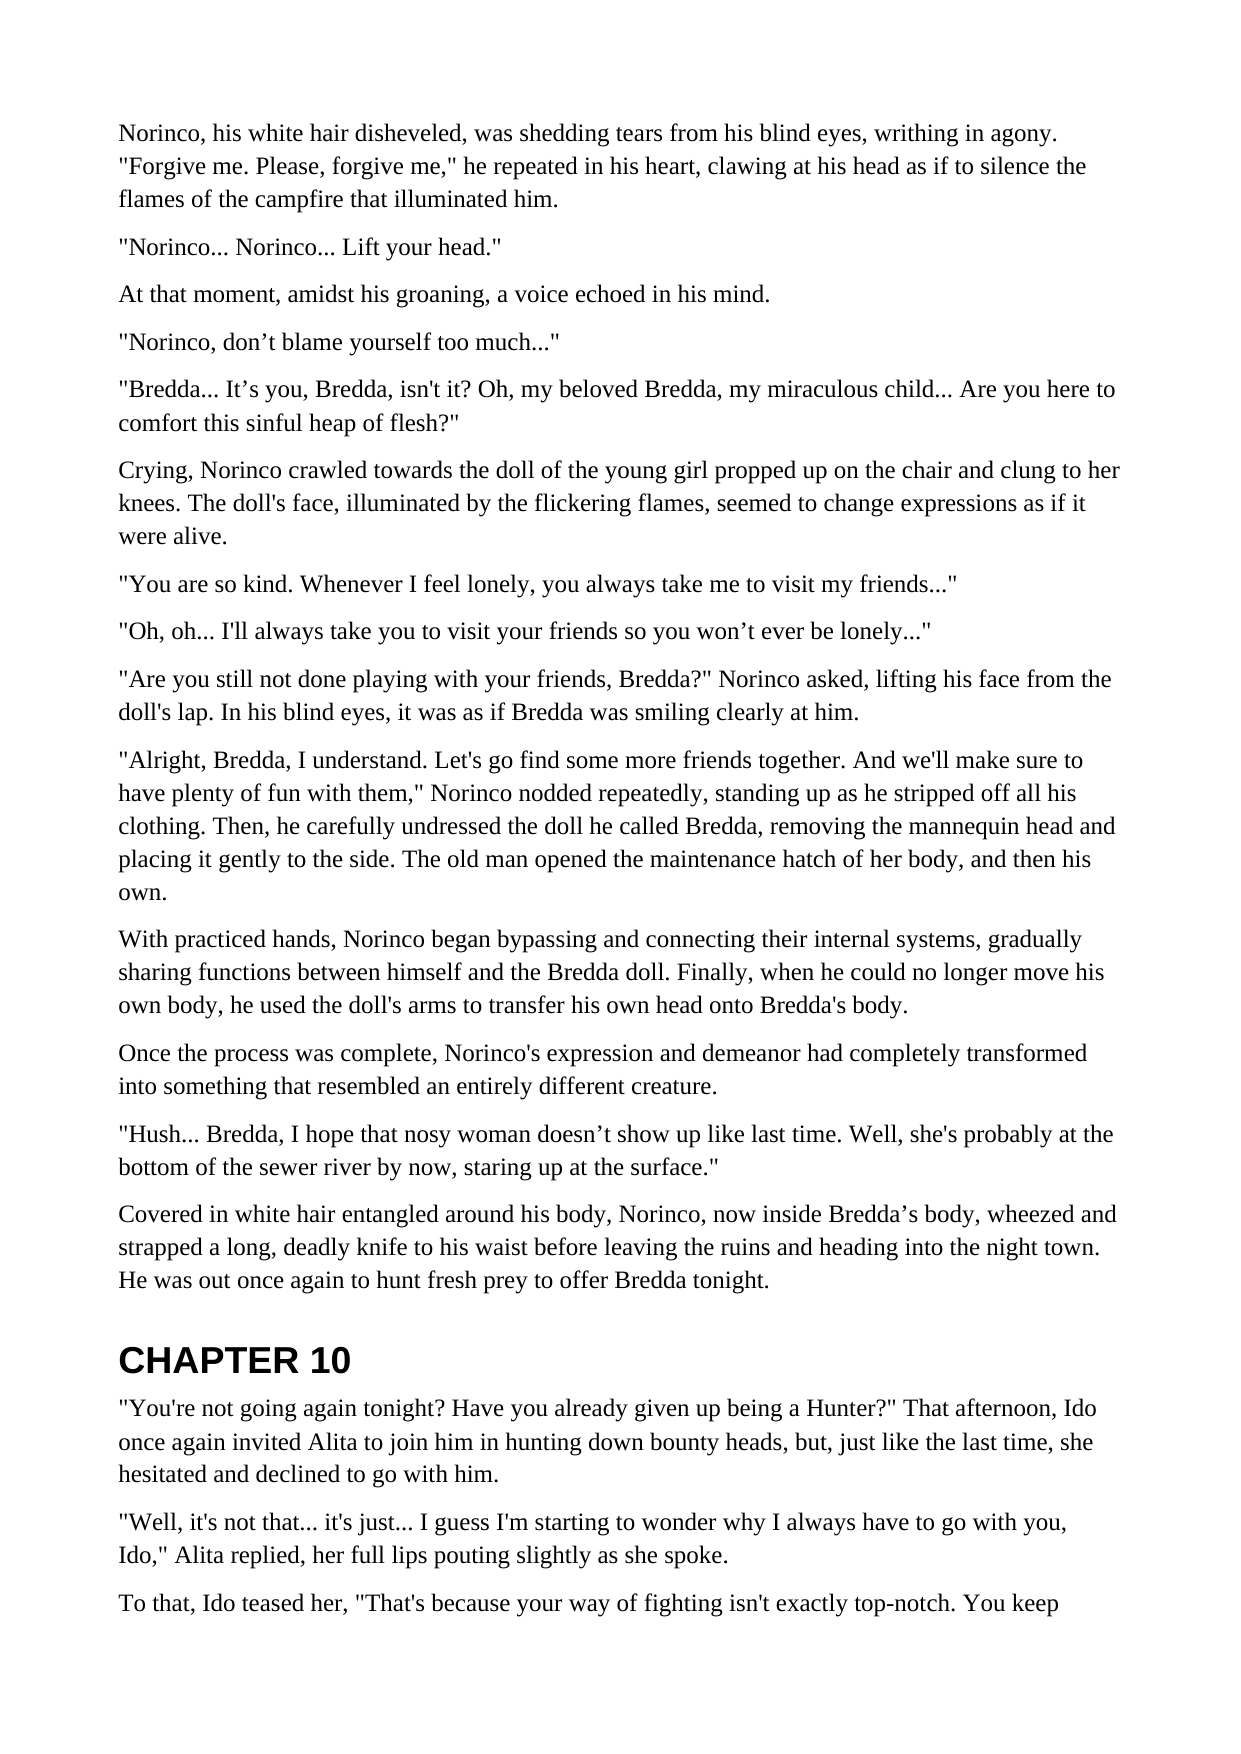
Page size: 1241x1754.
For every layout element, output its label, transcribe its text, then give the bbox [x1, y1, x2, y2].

text Norinco, his white hair disheveled, was shedding tears from his blind eyes, writhing in agony. "Forgive me. Please, forgive me," he repeated in his heart, clawing at his head as if to silence the flames of the campfire that illuminated him. [118, 118, 1122, 213]
text Crying, Norinco crawled towards the doll of the young girl propped up on the chair and clung to her knees. The doll's face, illuminated by the flickering flames, seemed to change expressions as if it were alive. [118, 455, 1122, 550]
text "Well, it's not that... it's just... I guess I'm starting to wonder why I always have to go with you, Ido," Alita replied, her full lips pouting slightly as she spoke. [118, 1507, 1122, 1569]
text With practiced hands, Norinco began bypassing and connecting their internal systems, gradually sharing functions between himself and the Bredda doll. Finally, when he could no longer move his own body, he used the doll's arms to transfer his own head onto Bredda's body. [118, 924, 1122, 1019]
text "Hush... Bredda, I hope that nosy woman doesn’t show up like last time. Well, she's probably at the bottom of the sewer river by now, staring up at the surface." [118, 1119, 1122, 1180]
text Covered in white hair entangled around his body, Norinco, now inside Bredda’s body, wheezed and strapped a long, deadly knife to his waist before leaving the ruins and heading into the night town. He was out once again to hunt fresh prey to offer Bredda tonight. [118, 1199, 1122, 1294]
text "Bredda... It’s you, Bredda, isn't it? Oh, my beloved Bredda, my miraculous child... Are you here to comfort this sinful heap of flesh?" [118, 374, 1122, 436]
text "Norinco... Norinco... Lift your head." [118, 232, 1122, 261]
text To that, Ido teased her, "That's because your way of fighting isn't exactly top-notch. You keep [118, 1588, 1122, 1617]
text "Norinco, don’t blame yourself too much..." [118, 327, 1122, 356]
text At that moment, amidst his groaning, a voice echoed in his mind. [118, 279, 1122, 308]
text Once the process was complete, Norinco's expression and demeanor had completely transformed into something that resembled an entirely different creature. [118, 1038, 1122, 1100]
text "Oh, oh... I'll always take you to visit your friends so you won’t ever be lonely..." [118, 616, 1122, 645]
text "You are so kind. Whenever I feel lonely, you always take me to visit my friends..." [118, 569, 1122, 598]
text "Are you still not done playing with your friends, Bredda?" Norinco asked, lifting his face from the doll's lap. In his blind eyes, it was as if Bredda was smiling clearly at him. [118, 664, 1122, 726]
text "Alright, Bredda, I understand. Let's go find some more friends together. And we'll make sure to have plenty of fun with them," Norinco nodded repeatedly, standing up as he stripped off all his clothing. Then, he carefully undressed the doll he called Bredda, removing the mannequin head and placing it gently to the side. The old man opened the maintenance hatch of her body, and then his own. [118, 745, 1122, 906]
text "You're not going again tonight? Have you already given up being a Hunter?" That afternoon, Ido once again invited Alita to join him in hunting down bounty heads, but, just like the last time, she hesitated and declined to go with him. [118, 1393, 1122, 1488]
subtitle CHAPTER 10 [118, 1338, 1122, 1381]
